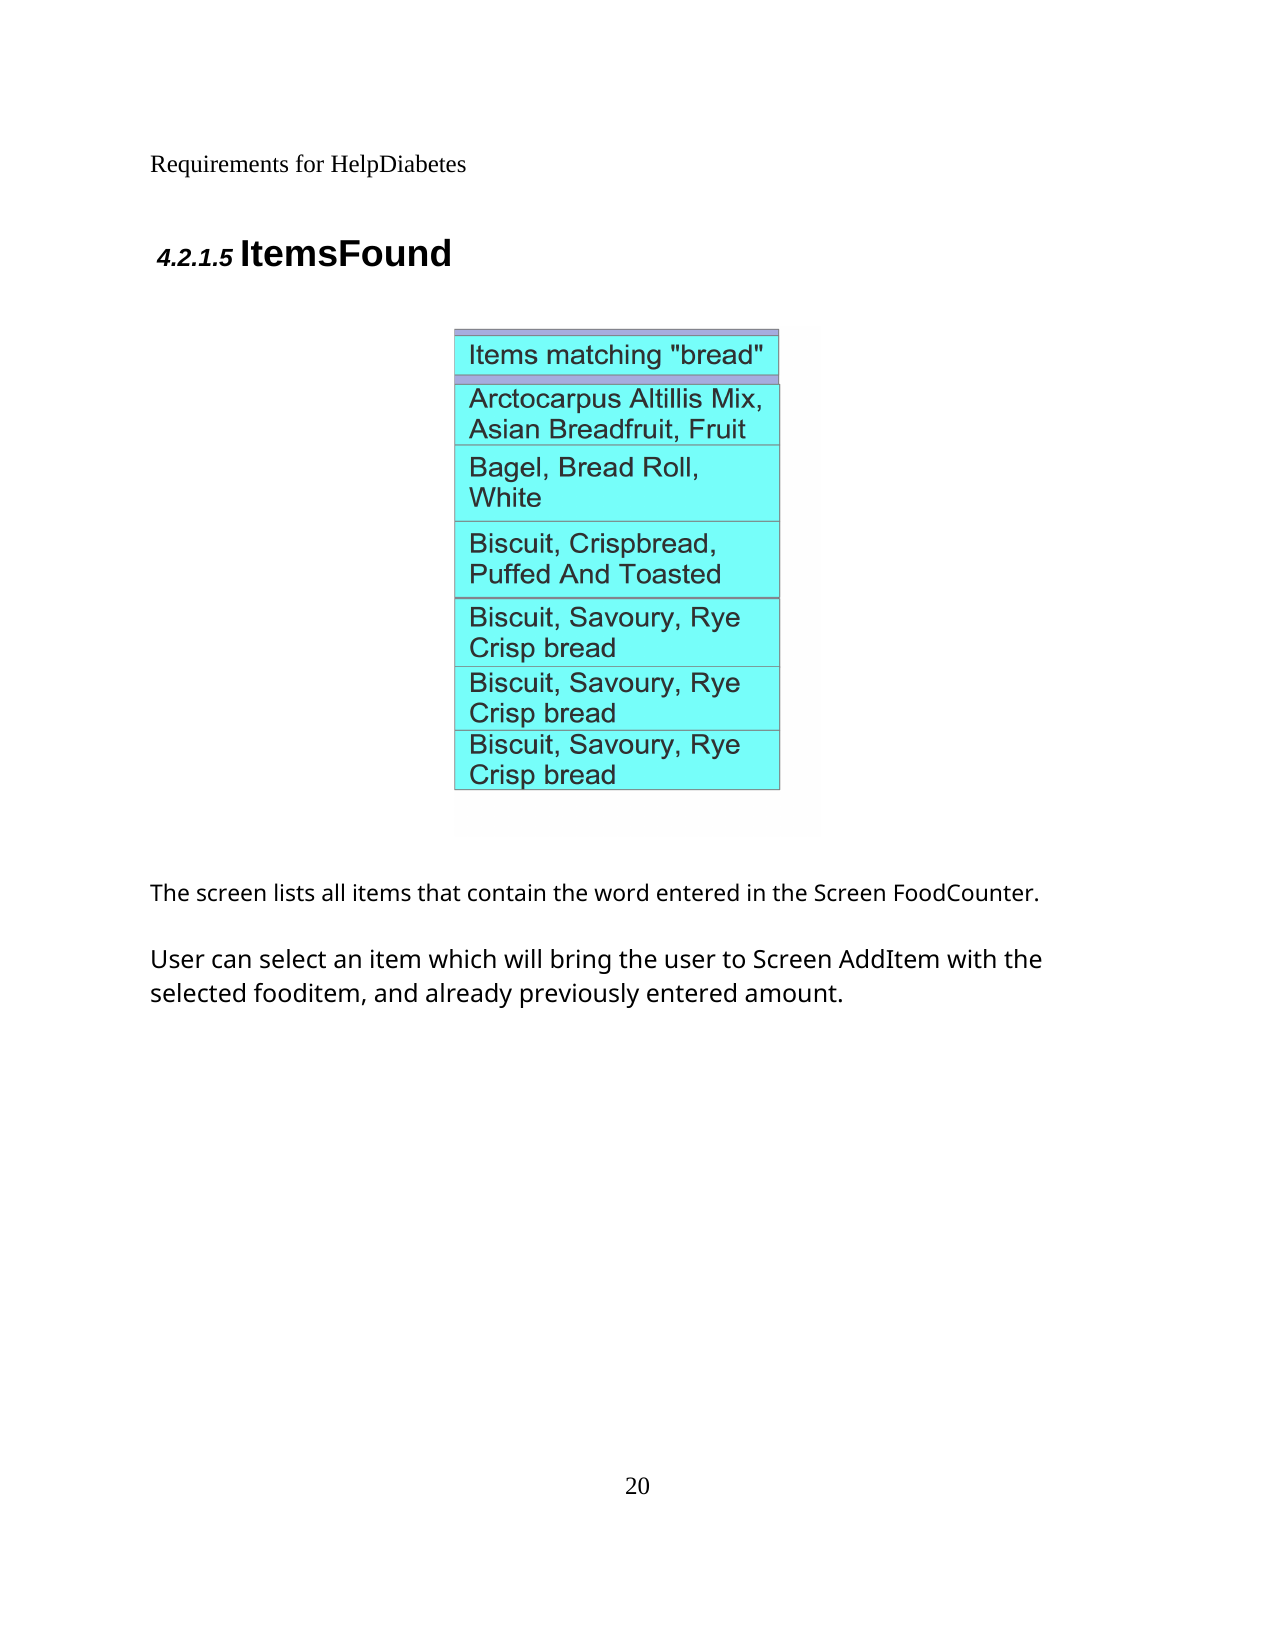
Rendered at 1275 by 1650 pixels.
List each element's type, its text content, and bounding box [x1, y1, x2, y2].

subtitle ItemsFound [150, 232, 1125, 274]
text The screen lists all items that contain the word entered in the Screen FoodCounter. [150, 876, 1125, 908]
text User can select an item which will bring the user to Screen AddItem with the selected fooditem, and already previously entered amount. [150, 942, 1125, 1010]
picture [454, 326, 821, 837]
